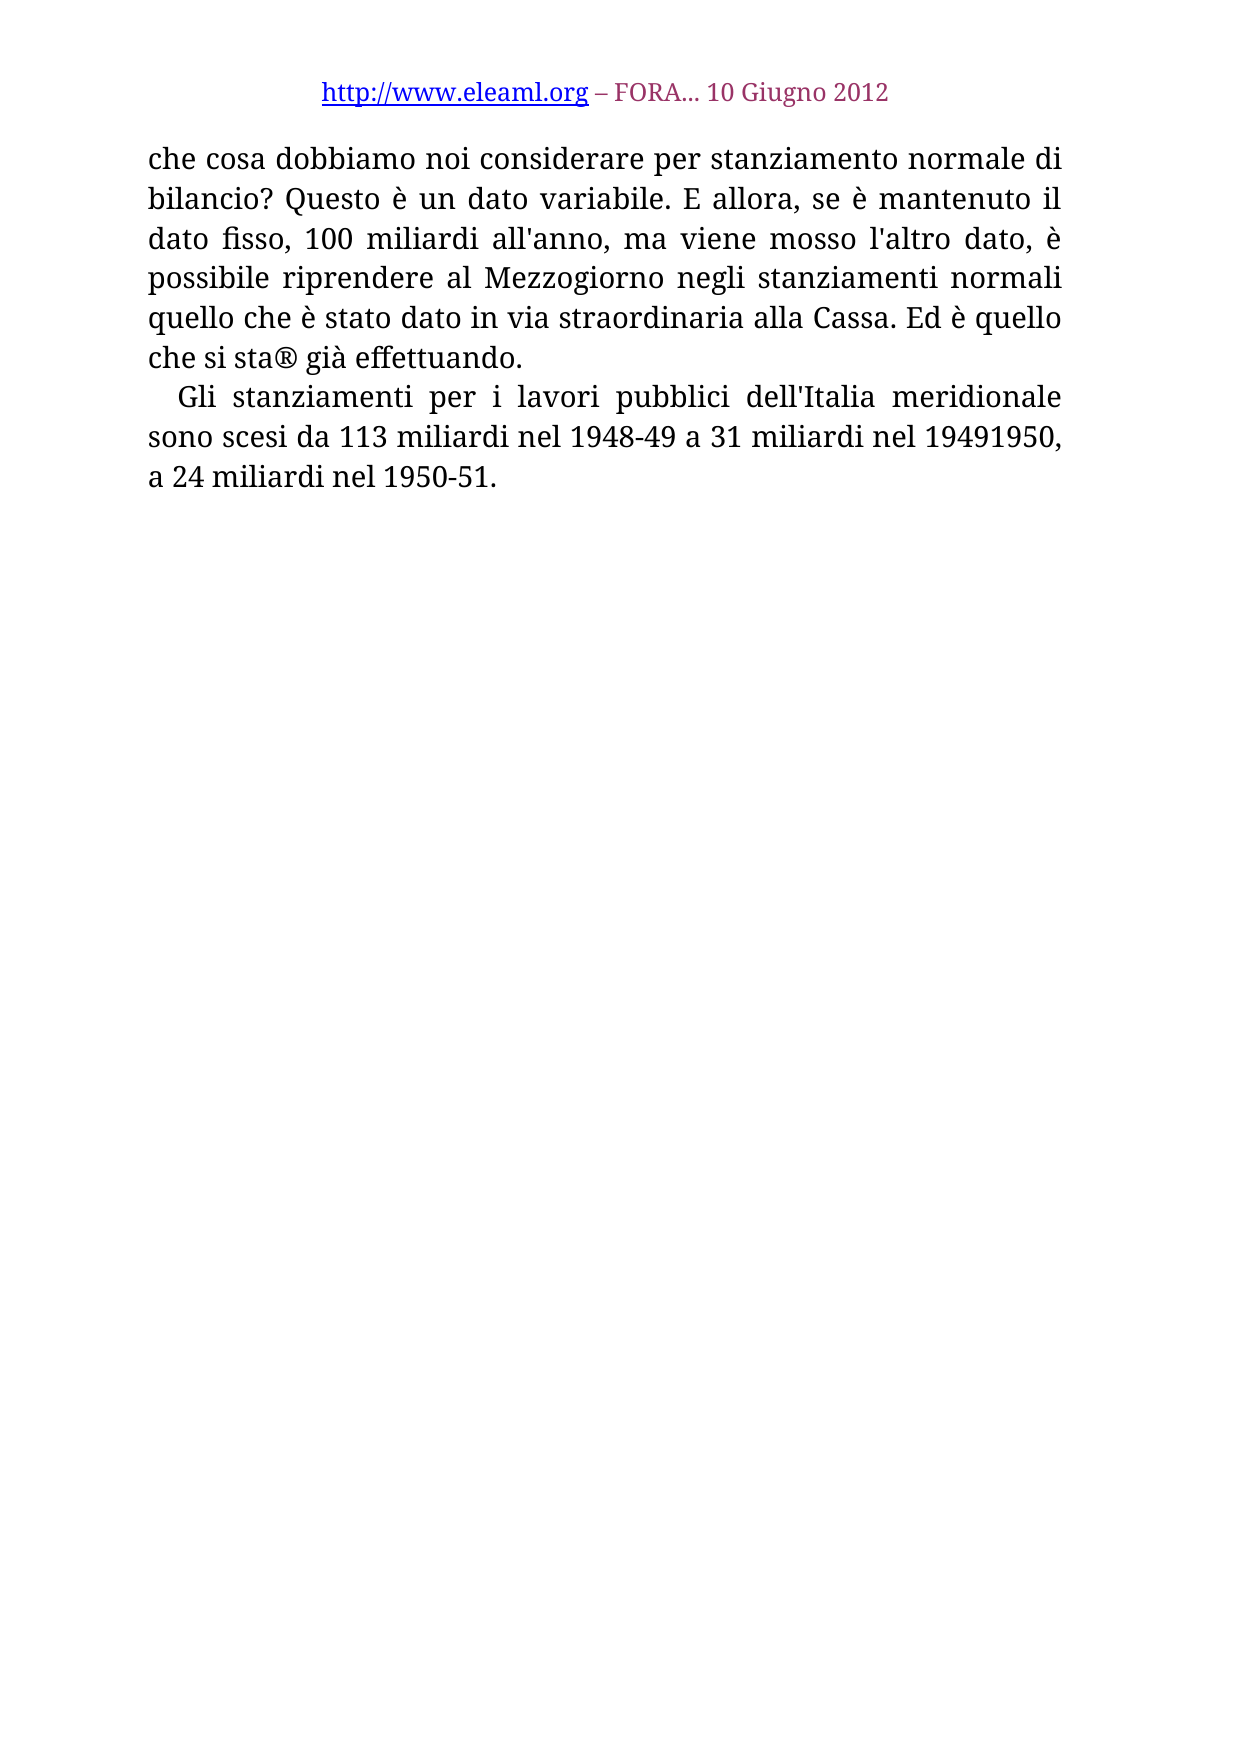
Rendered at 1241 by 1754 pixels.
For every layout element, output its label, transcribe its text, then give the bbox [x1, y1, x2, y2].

text che cosa dobbiamo noi considerare per stanziamento normale di bilancio? Questo è un dato variabile. E allora, se è mantenuto il dato fisso, 100 miliardi all'anno, ma viene mosso l'altro dato, è possibile riprendere al Mezzogiorno negli stanziamenti normali quello che è stato dato in via straordinaria alla Cassa. Ed è quello che si sta® già effettuando. [148, 138, 1063, 377]
text Gli stanziamenti per i lavori pubblici dell'Italia meridionale sono scesi da 113 miliardi nel 1948-49 a 31 miliardi nel 19491950, a 24 miliardi nel 1950-51. [148, 377, 1063, 496]
